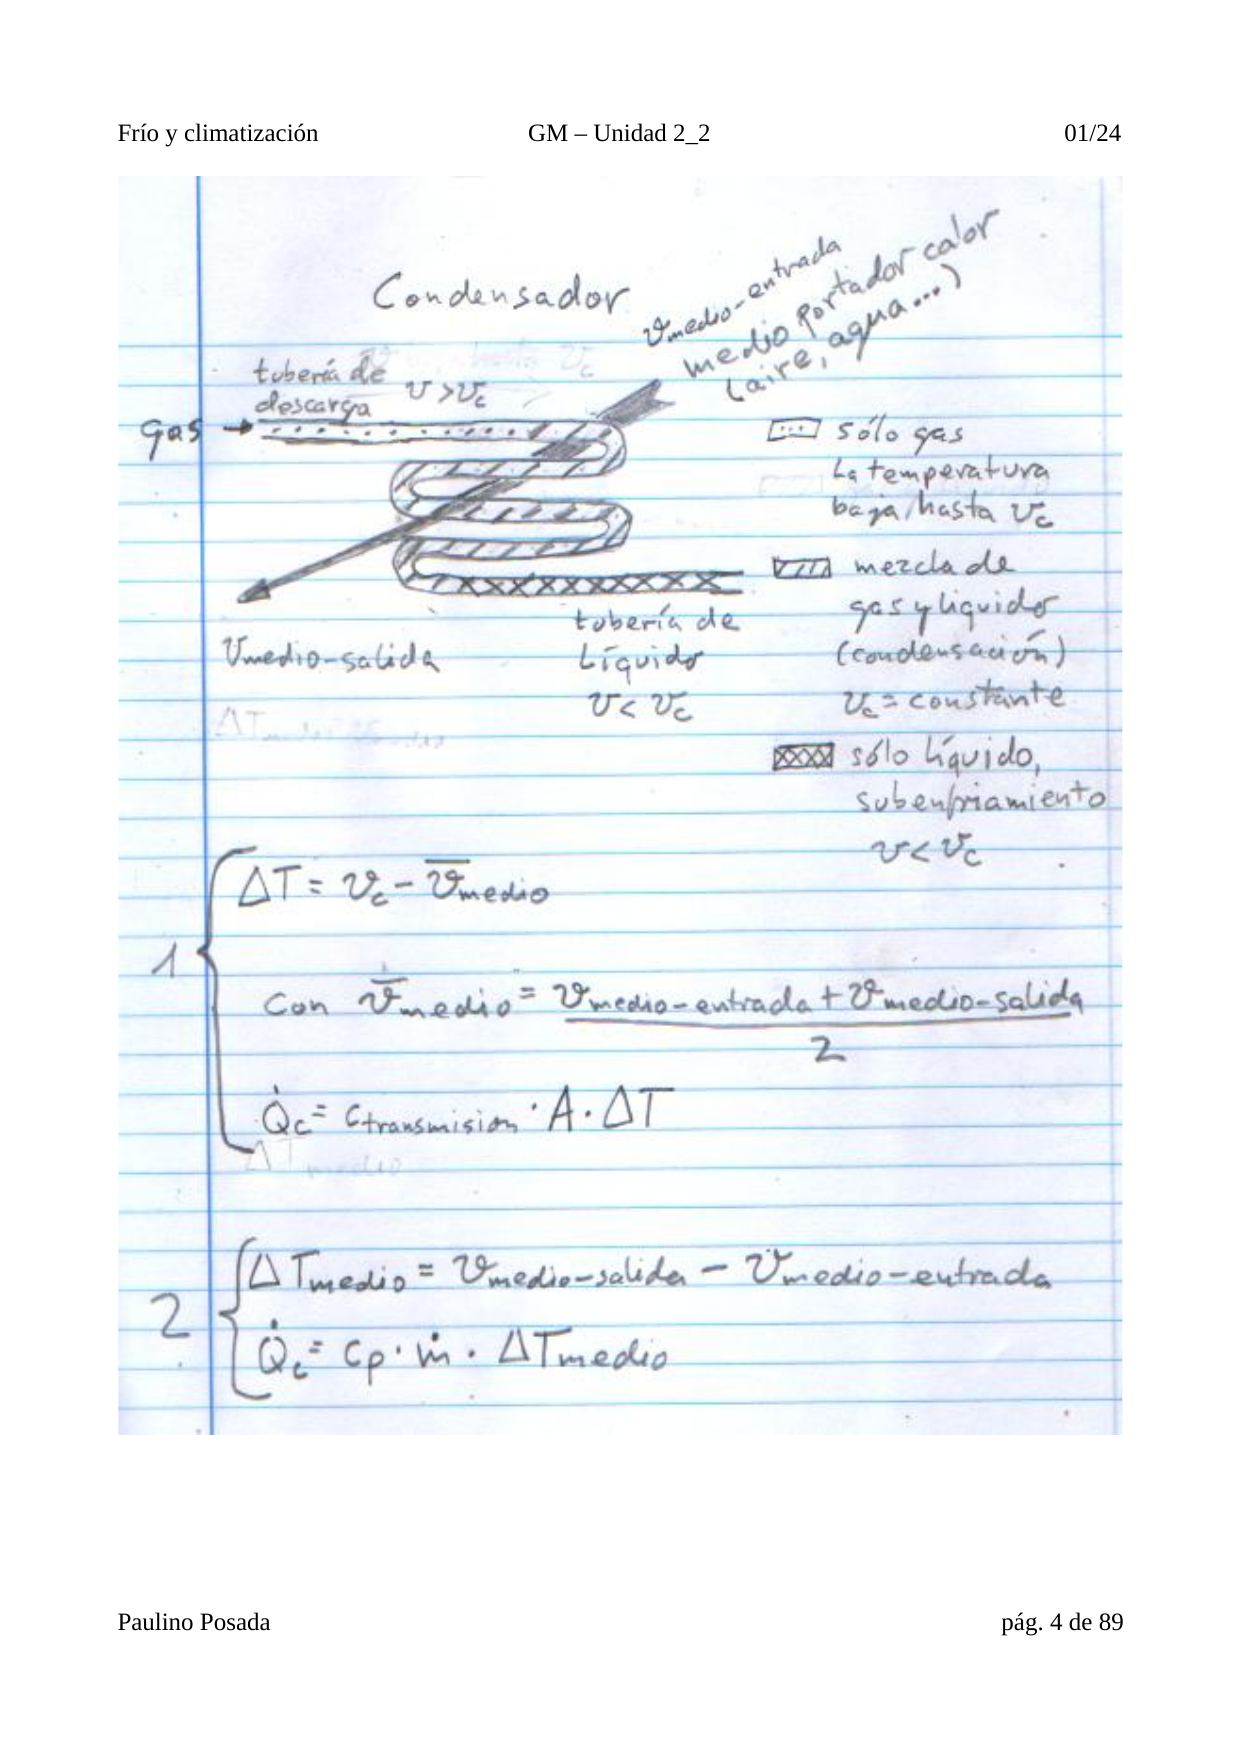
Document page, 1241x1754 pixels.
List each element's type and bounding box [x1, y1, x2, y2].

picture [118, 176, 1123, 1435]
